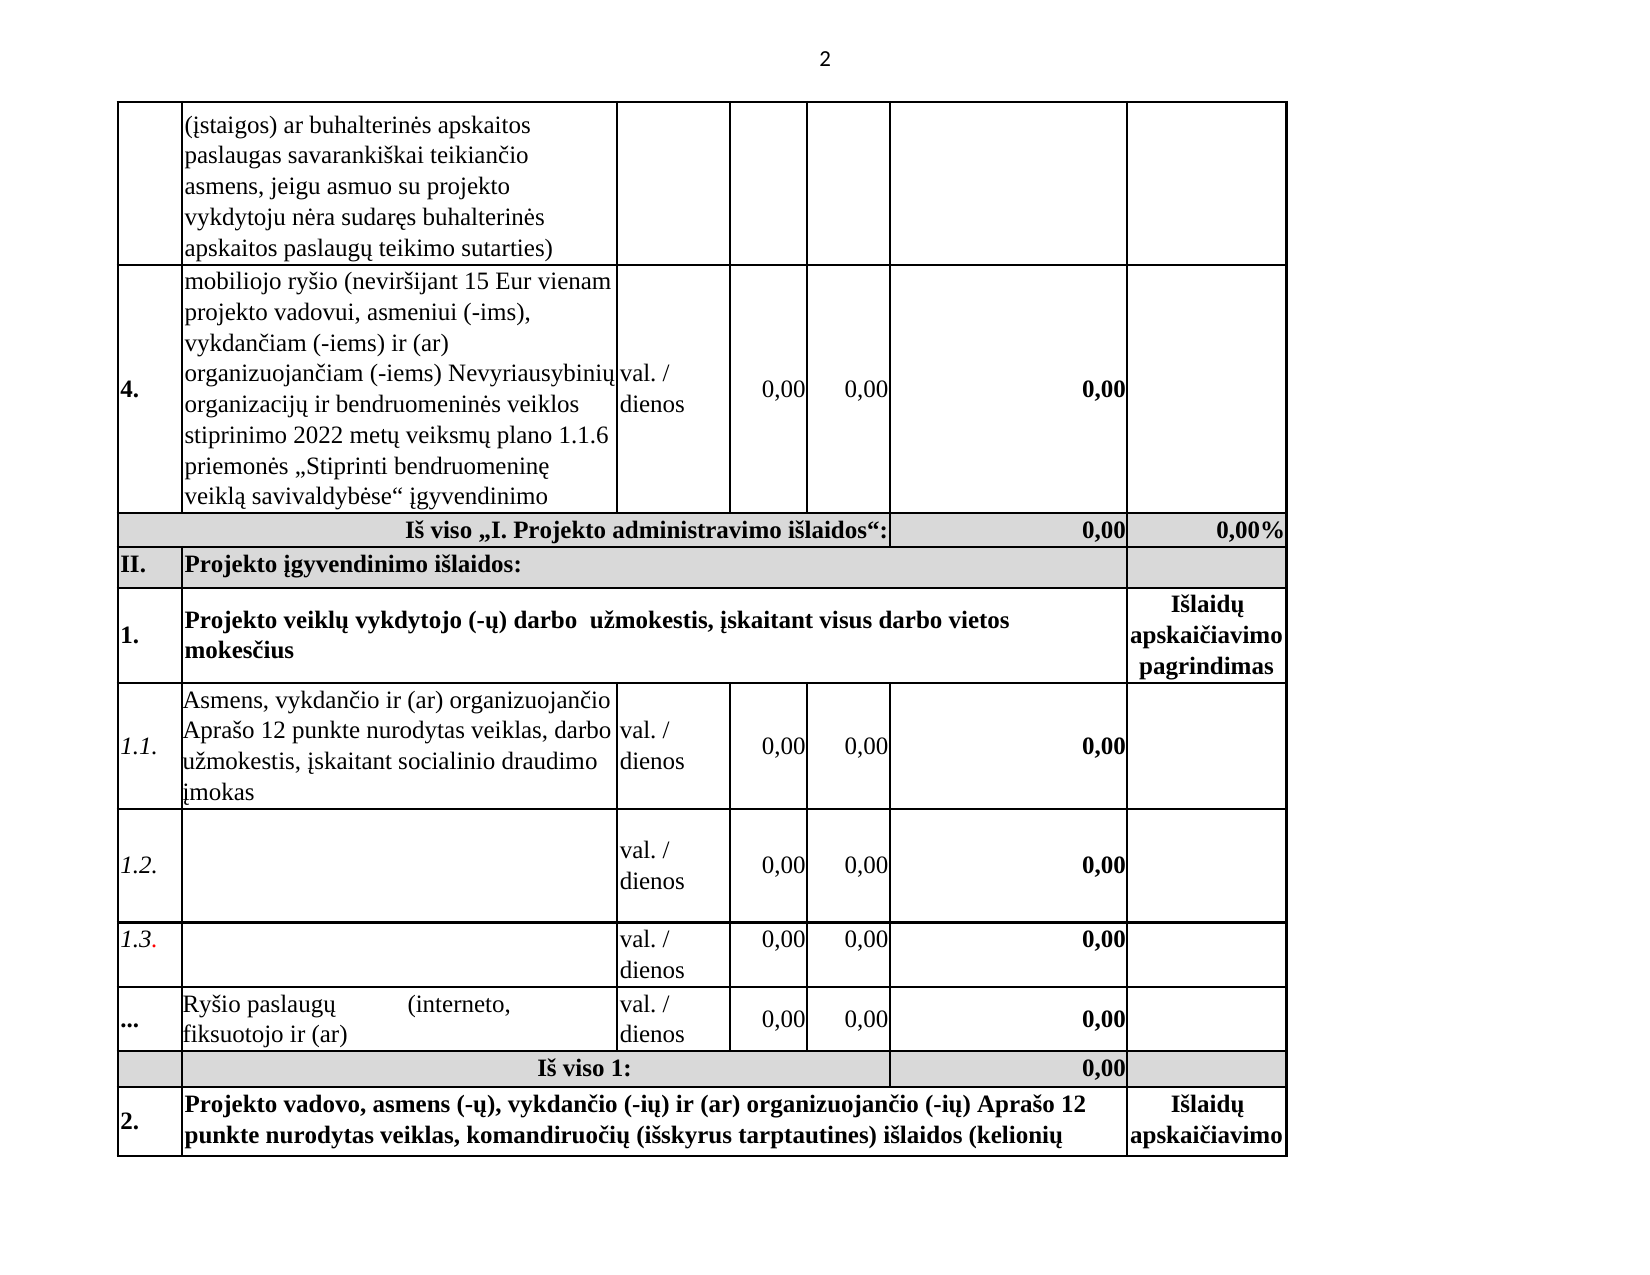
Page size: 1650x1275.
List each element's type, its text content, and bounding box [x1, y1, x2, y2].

table_cell 0,00 [808, 266, 889, 512]
table_cell [1128, 988, 1285, 1050]
table_cell 0,00 [731, 988, 806, 1050]
table_cell Ryšio paslaugų (interneto, fiksuotojo ir (ar) [183, 988, 616, 1050]
table_cell val. / dienos [618, 988, 729, 1050]
table_cell 0,00 [731, 266, 806, 512]
table_cell 1.1. [119, 684, 181, 808]
table_cell [119, 1052, 181, 1086]
table_cell Iš viso „I. Projekto administravimo išlaidos“: [119, 514, 889, 546]
table_cell Projekto įgyvendinimo išlaidos: [183, 548, 1126, 587]
table_cell mobiliojo ryšio (neviršijant 15 Eur vienam projekto vadovui, asmeniui (-ims), vykdančiam (-iems) ir (ar) organizuojančiam (-iems) Nevyriausybinių organizacijų ir bendruomeninės veiklos stiprinimo 2022 metų veiksmų plano 1.1.6 priemonės „Stiprinti bendruomeninę veiklą savivaldybėse“ įgyvendinimo [183, 266, 616, 512]
table_cell 0,00 [808, 810, 889, 921]
table_cell 0,00 [891, 684, 1126, 808]
table_cell Išlaidų apskaičiavimo [1128, 1088, 1285, 1155]
table_cell [891, 103, 1126, 263]
table_cell Projekto veiklų vykdytojo (-ų) darbo užmokestis, įskaitant visus darbo vietos mokesčius [183, 589, 1126, 682]
table_cell 0,00 [808, 988, 889, 1050]
table_cell [618, 103, 729, 263]
table_cell 4. [119, 266, 181, 512]
table_cell [1128, 548, 1285, 587]
table_cell 0,00 [731, 810, 806, 921]
table_cell 0,00 [891, 988, 1126, 1050]
table_cell [183, 810, 616, 921]
table_cell [1128, 266, 1285, 512]
table_cell [1128, 103, 1285, 263]
table_cell 0,00 [891, 924, 1126, 986]
table_cell 1.3. [119, 924, 181, 986]
table_cell [183, 924, 616, 986]
table_cell Asmens, vykdančio ir (ar) organizuojančio Aprašo 12 punkte nurodytas veiklas, darbo užmokestis, įskaitant socialinio draudimo įmokas [183, 684, 616, 808]
table_cell 0,00 [731, 924, 806, 986]
table_cell [731, 103, 806, 263]
table_cell [119, 103, 181, 263]
table_cell [1128, 810, 1285, 921]
table_cell ... [119, 988, 181, 1050]
table_cell val. / dienos [618, 924, 729, 986]
table_cell 1. [119, 589, 181, 682]
table_cell (įstaigos) ar buhalterinės apskaitos paslaugas savarankiškai teikiančio asmens, jeigu asmuo su projekto vykdytoju nėra sudaręs buhalterinės apskaitos paslaugų teikimo sutarties) [183, 103, 616, 263]
table_cell 0,00 [891, 810, 1126, 921]
table_cell II. [119, 548, 181, 587]
table_cell 0,00 [891, 266, 1126, 512]
table_cell Projekto vadovo, asmens (-ų), vykdančio (-ių) ir (ar) organizuojančio (-ių) Aprašo 12 punkte nurodytas veiklas, komandiruočių (išskyrus tarptautines) išlaidos (kelionių [183, 1088, 1126, 1155]
table_cell [1128, 1052, 1285, 1086]
table_cell val. / dienos [618, 266, 729, 512]
table_cell [1128, 684, 1285, 808]
table_cell 0,00 [731, 684, 806, 808]
table_cell 2. [119, 1088, 181, 1155]
table_cell Išlaidų apskaičiavimo pagrindimas [1128, 589, 1285, 682]
table_cell 0,00 [891, 514, 1126, 546]
table_cell 1.2. [119, 810, 181, 921]
table_cell val. / dienos [618, 810, 729, 921]
table_cell 0,00 [808, 924, 889, 986]
table_cell [808, 103, 889, 263]
table_cell 0,00 [808, 684, 889, 808]
table_cell 0,00 [891, 1052, 1126, 1086]
table_cell 0,00% [1128, 514, 1285, 546]
table_cell Iš viso 1: [183, 1052, 889, 1086]
table_cell val. / dienos [618, 684, 729, 808]
table_cell [1128, 924, 1285, 986]
